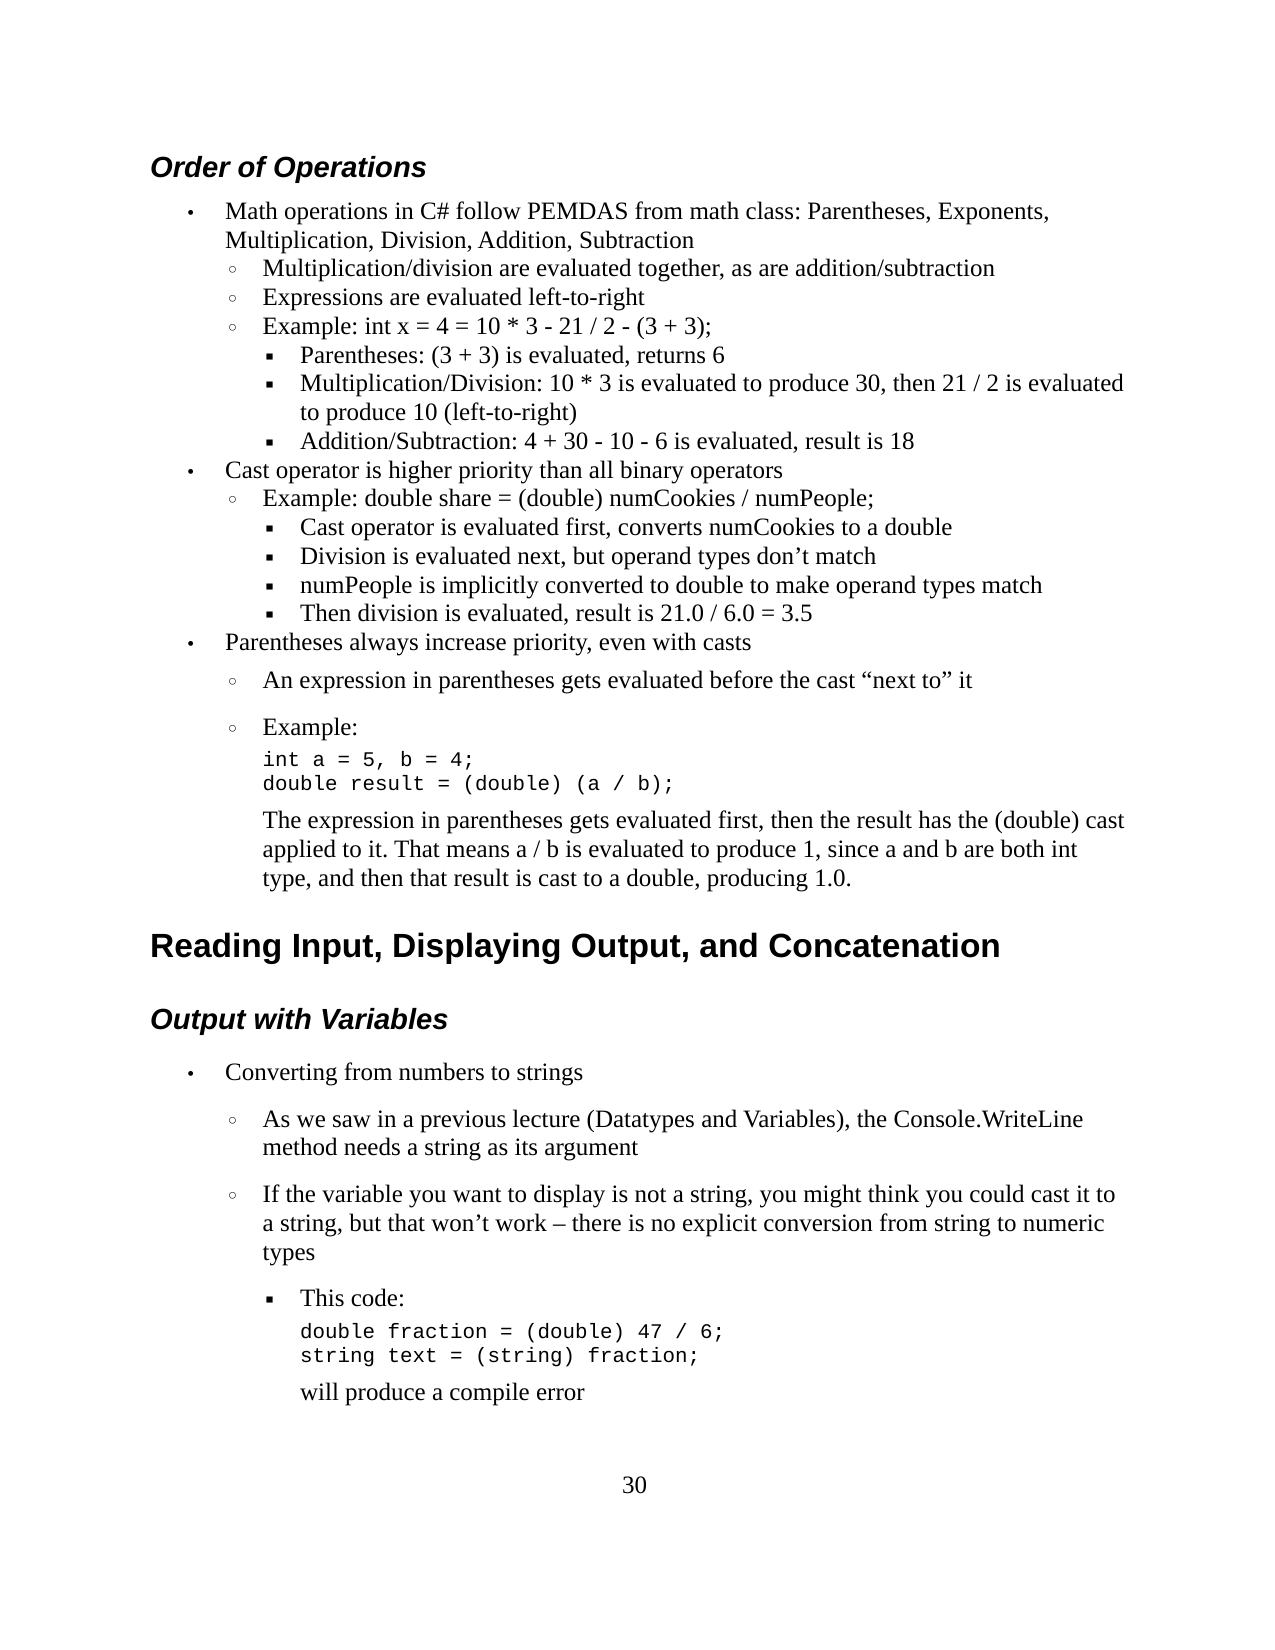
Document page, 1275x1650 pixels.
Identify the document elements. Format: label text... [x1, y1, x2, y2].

subtitle Output with Variables [150, 1002, 1125, 1036]
list Multiplication/Division: 10 * 3 is evaluated to produce 30, then 21 / 2 is evaluated to produce 10 (left-to-right) [262, 368, 1125, 426]
list double result = (double) (a / b); [225, 773, 1125, 797]
list Example: double share = (double) numCookies / numPeople; [225, 483, 1125, 512]
subtitle Reading Input, Displaying Output, and Concatenation [150, 926, 1125, 964]
list The expression in parentheses gets evaluated first, then the result has the (double) cast applied to it. That means a / b is evaluated to produce 1, since a and b are both int type, and then that result is cast to a double, producing 1.0. [225, 806, 1125, 892]
list Example: [225, 712, 1125, 740]
list Addition/Subtraction: 4 + 30 - 10 - 6 is evaluated, result is 18 [262, 426, 1125, 455]
list Math operations in C# follow PEMDAS from math class: Parentheses, Exponents, Multiplication, Division, Addition, Subtraction [187, 196, 1125, 253]
list double fraction = (double) 47 / 6; [262, 1321, 1125, 1344]
list Converting from numbers to strings [187, 1057, 1125, 1086]
list Example: int x = 4 = 10 * 3 - 21 / 2 - (3 + 3); [225, 311, 1125, 340]
list As we saw in a previous lecture (Datatypes and Variables), the Console.WriteLine method needs a string as its argument [225, 1104, 1125, 1161]
list Cast operator is evaluated first, converts numCookies to a double [262, 512, 1125, 541]
subtitle Order of Operations [150, 150, 1125, 183]
list This code: [262, 1283, 1125, 1312]
list Expressions are evaluated left-to-right [225, 282, 1125, 311]
list Parentheses always increase priority, even with casts [187, 627, 1125, 656]
list If the variable you want to display is not a string, you might think you could cast it to a string, but that won’t work – there is no explicit conversion from string to numeric types [225, 1179, 1125, 1265]
list numPeople is implicitly converted to double to make operand types match [262, 570, 1125, 598]
list Then division is evaluated, result is 21.0 / 6.0 = 3.5 [262, 598, 1125, 627]
list An expression in parentheses gets evaluated before the cast “next to” it [225, 665, 1125, 694]
list Cast operator is higher priority than all binary operators [187, 455, 1125, 483]
list Multiplication/division are evaluated together, as are addition/subtraction [225, 253, 1125, 282]
list Parentheses: (3 + 3) is evaluated, returns 6 [262, 340, 1125, 368]
list Division is evaluated next, but operand types don’t match [262, 541, 1125, 570]
list will produce a compile error [262, 1377, 1125, 1406]
list string text = (string) fraction; [262, 1344, 1125, 1368]
list int a = 5, b = 4; [225, 749, 1125, 773]
